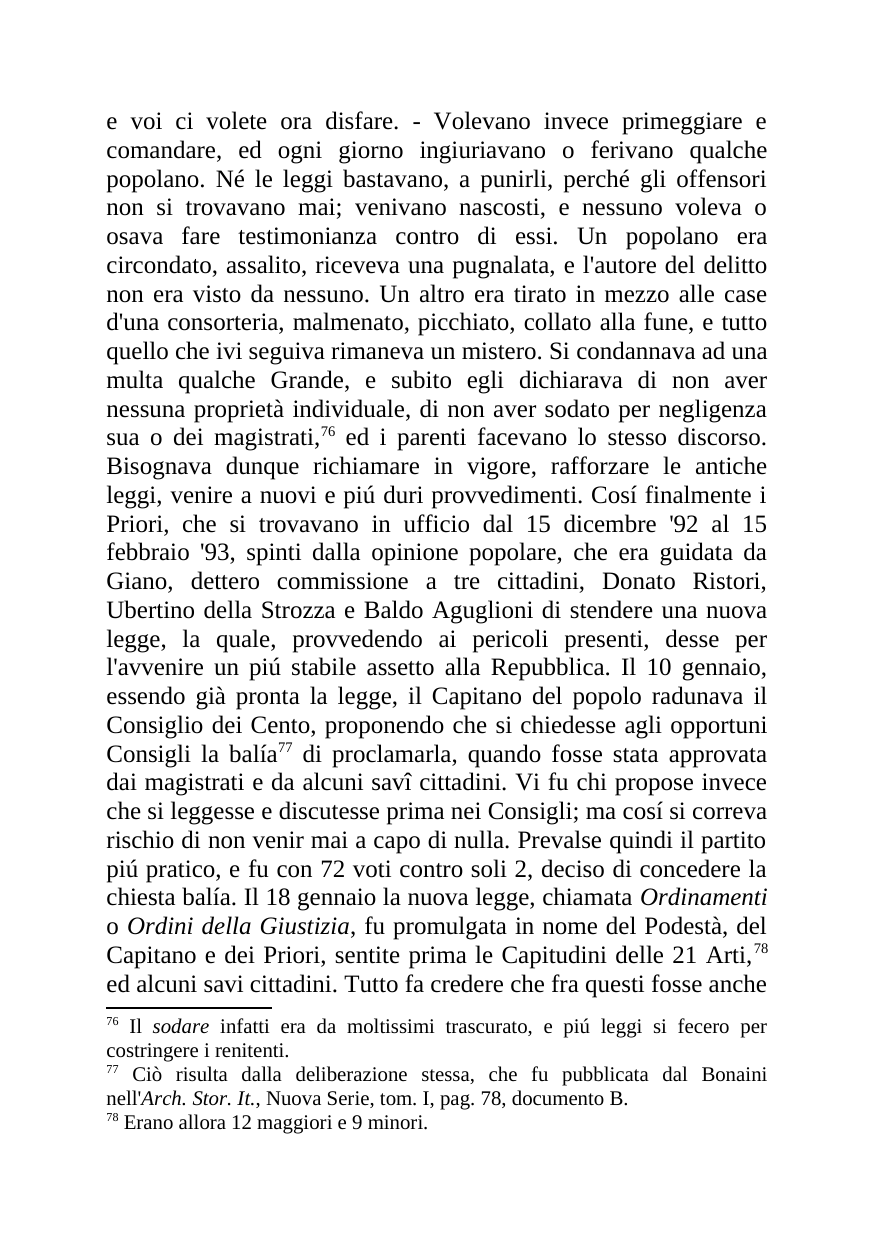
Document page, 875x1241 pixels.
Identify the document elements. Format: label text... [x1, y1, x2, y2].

text Il sodare infatti era da moltissimi trascurato, e piú leggi si fecero per costringere i renitenti. [106, 1014, 768, 1062]
text Ciò risulta dalla deliberazione stessa, che fu pubblicata dal Bonaini nell'Arch. Stor. It., Nuova Serie, tom. I, pag. 78, documento B. [106, 1062, 768, 1110]
text e voi ci volete ora disfare. - Volevano invece primeggiare e comandare, ed ogni giorno ingiuriavano o ferivano qualche popolano. Né le leggi bastavano, a punirli, perché gli offensori non si trovavano mai; venivano nascosti, e nessuno voleva o osava fare testimonianza contro di essi. Un popolano era circondato, assalito, riceveva una pugnalata, e l'autore del delitto non era visto da nessuno. Un altro era tirato in mezzo alle case d'una consorteria, malmenato, picchiato, collato alla fune, e tutto quello che ivi seguiva rimaneva un mistero. Si condannava ad una multa qualche Grande, e subito egli dichiarava di non aver nessuna proprietà individuale, di non aver sodato per negligenza sua o dei magistrati, ed i parenti facevano lo stesso discorso. Bisognava dunque richiamare in vigore, rafforzare le antiche leggi, venire a nuovi e piú duri provvedimenti. Cosí finalmente i Priori, che si trovavano in ufficio dal 15 dicembre '92 al 15 febbraio '93, spinti dalla opinione popolare, che era guidata da Giano, dettero commissione a tre cittadini, Donato Ristori, Ubertino della Strozza e Baldo Aguglioni di stendere una nuova legge, la quale, provvedendo ai pericoli presenti, desse per l'avvenire un piú stabile assetto alla Repubblica. Il 10 gennaio, essendo già pronta la legge, il Capitano del popolo radunava il Consiglio dei Cento, proponendo che si chiedesse agli opportuni Consigli la balía di proclamarla, quando fosse stata approvata dai magistrati e da alcuni savî cittadini. Vi fu chi propose invece che si leggesse e discutesse prima nei Consigli; ma cosí si correva rischio di non venir mai a capo di nulla. Prevalse quindi il partito piú pratico, e fu con 72 voti contro soli 2, deciso di concedere la chiesta balía. Il 18 gennaio la nuova legge, chiamata Ordinamenti o Ordini della Giustizia, fu promulgata in nome del Podestà, del Capitano e dei Priori, sentite prima le Capitudini delle 21 Arti, ed alcuni savi cittadini. Tutto fa credere che fra questi fosse anche [106, 106, 768, 997]
text Erano allora 12 maggiori e 9 minori. [106, 1110, 768, 1134]
